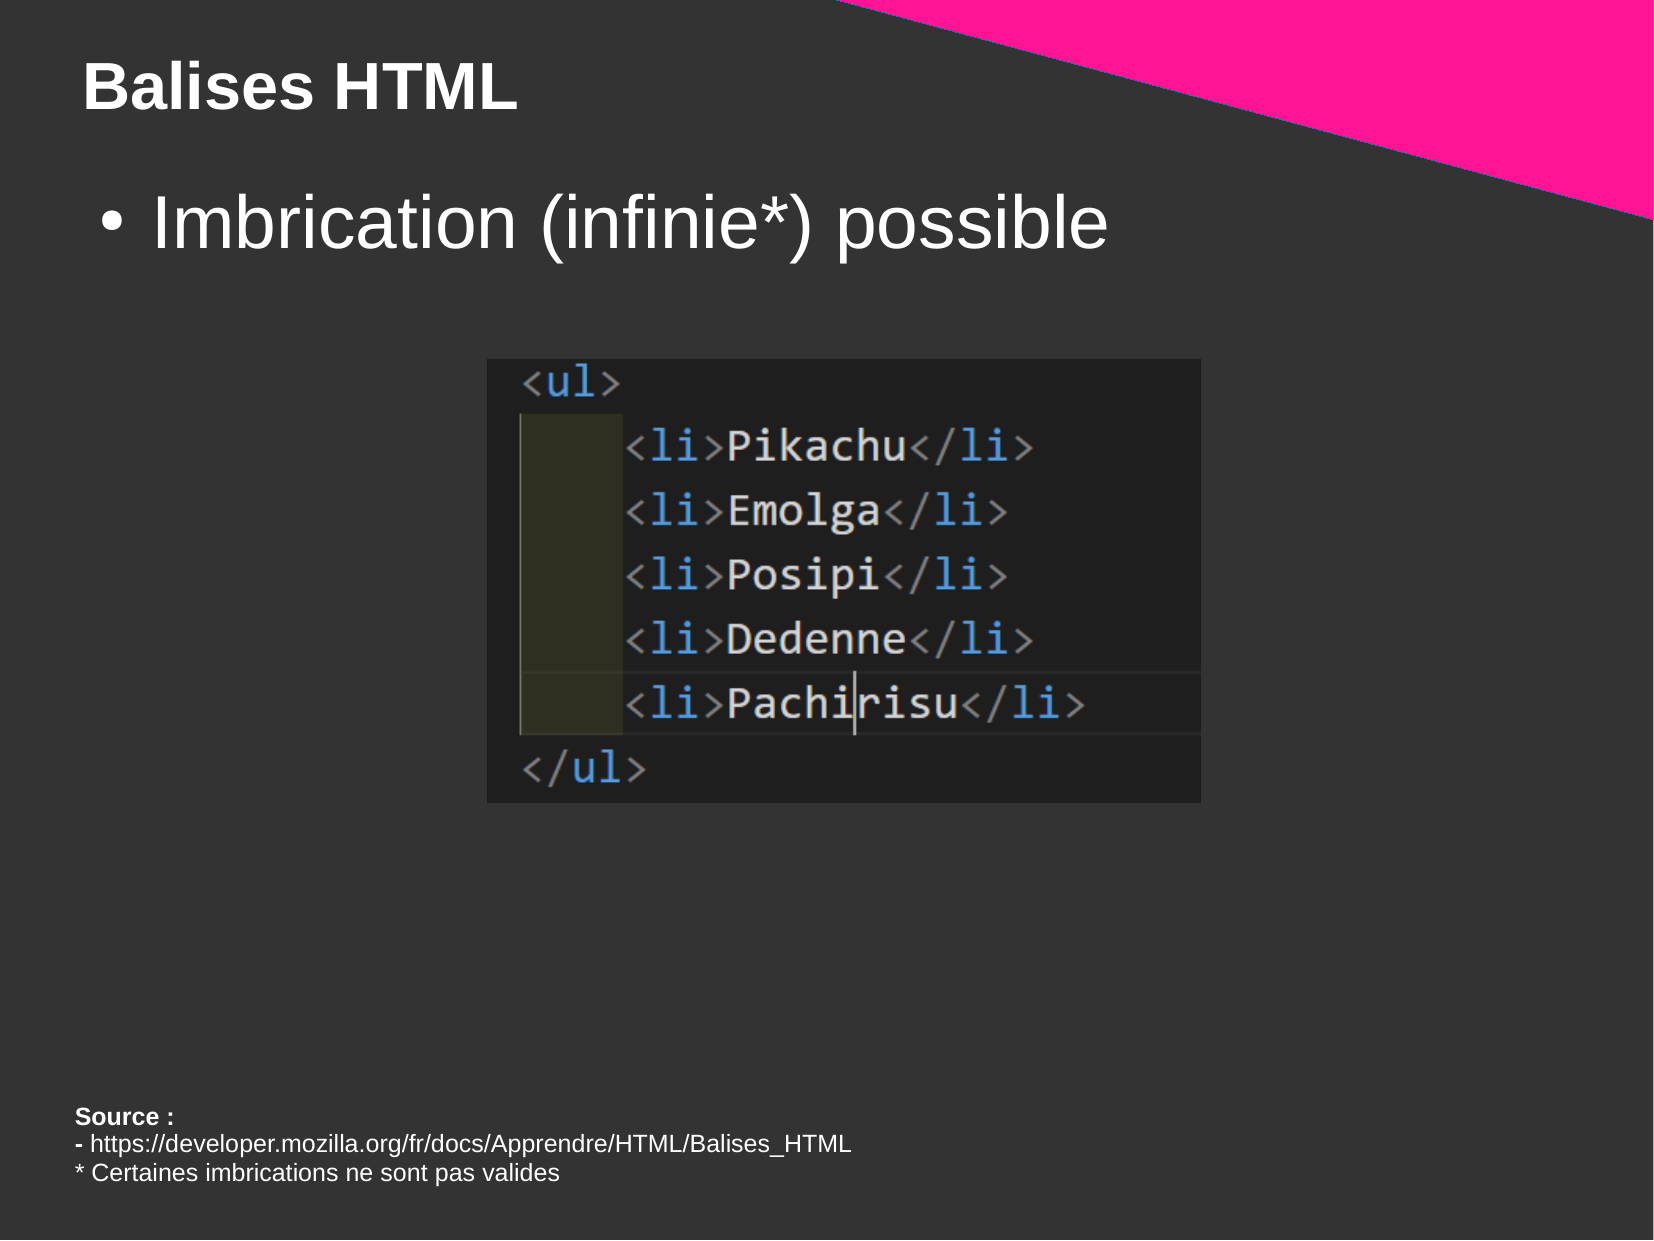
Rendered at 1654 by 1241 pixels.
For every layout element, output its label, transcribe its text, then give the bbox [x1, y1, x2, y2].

picture [487, 359, 1201, 803]
title Balises HTML [82, 49, 1397, 152]
list Imbrication (infinie*) possible [80, 180, 1569, 390]
text_box [836, 0, 1654, 220]
text_box Source : - https://developer.mozilla.org/fr/docs/Apprendre/HTML/Balises_HTML * Certaines imbrications ne sont pas valides [59, 1094, 1546, 1227]
